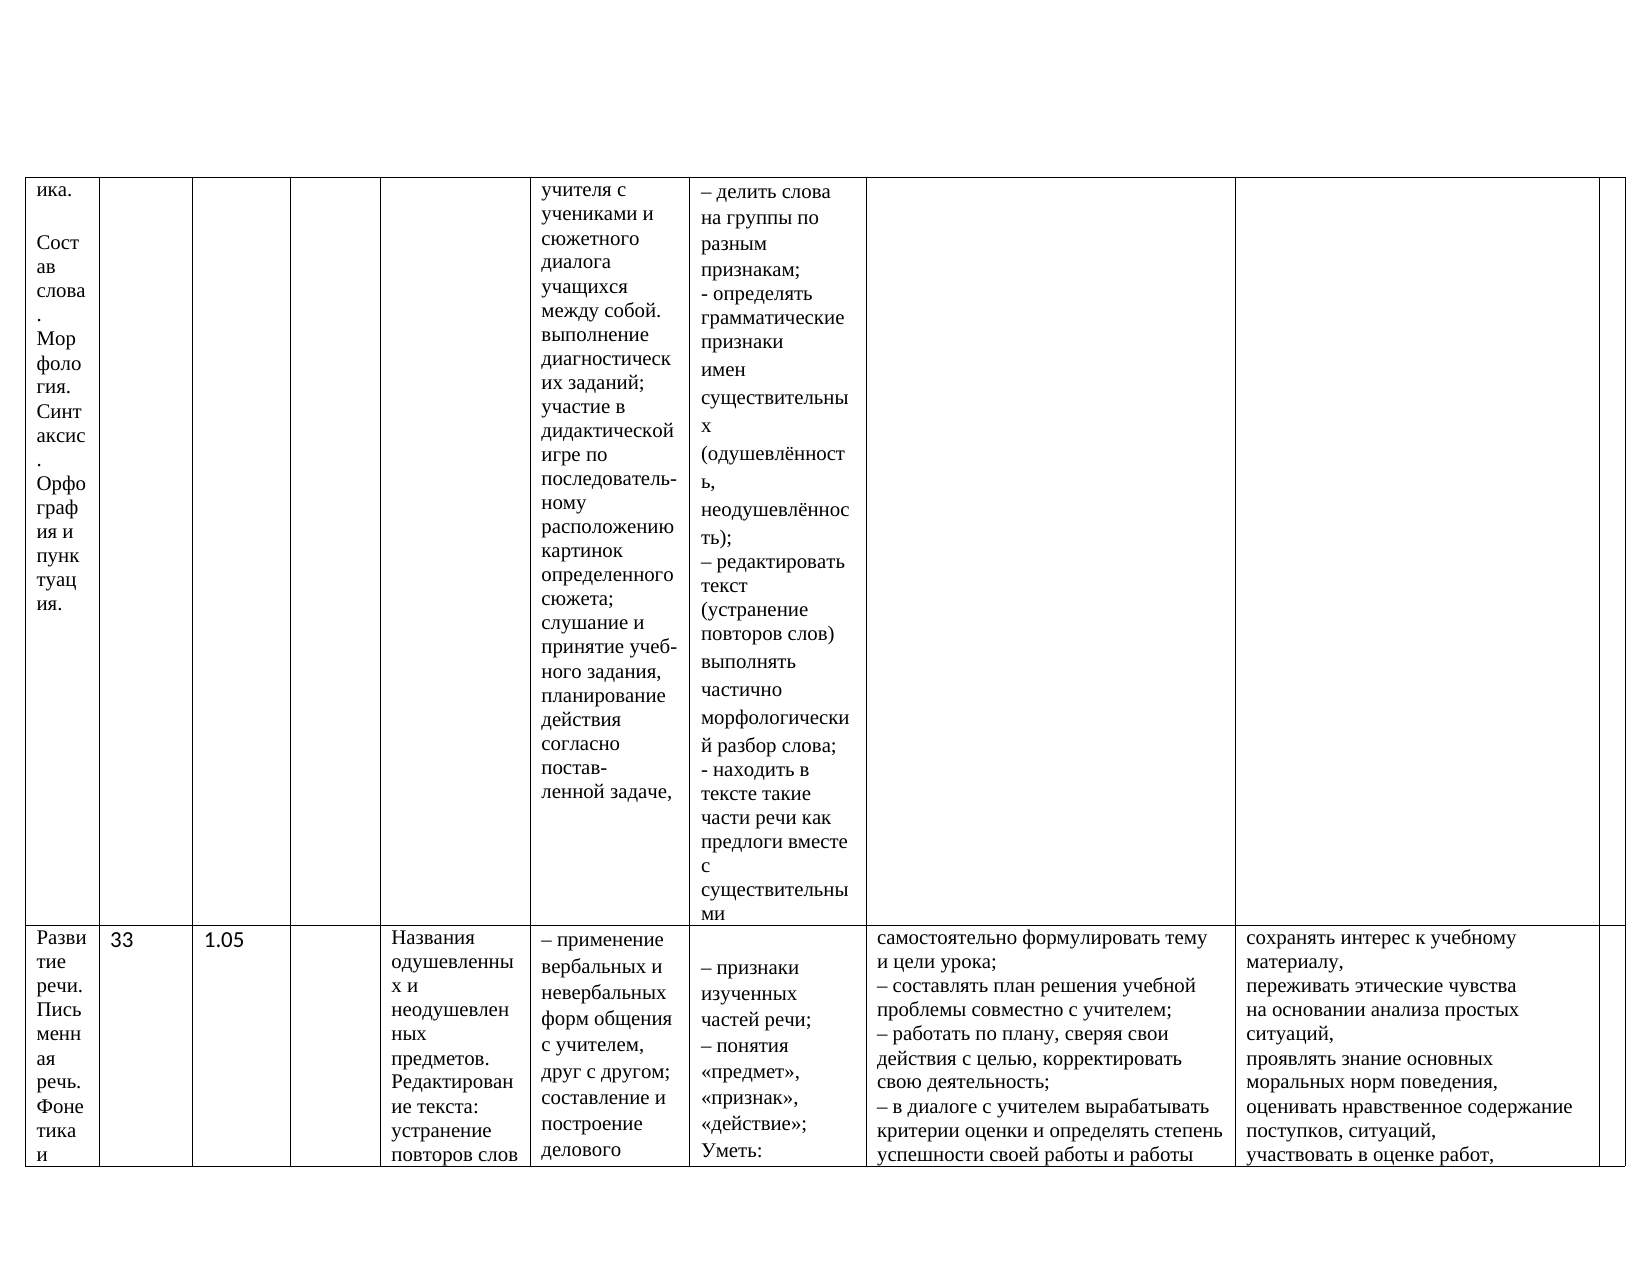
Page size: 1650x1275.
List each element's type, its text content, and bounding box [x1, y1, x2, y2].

table_cell [1236, 178, 1599, 925]
table_cell [291, 926, 380, 1166]
table_cell [193, 178, 290, 925]
table_cell Развитие речи. Письменная речь. Фонетика и [26, 926, 99, 1166]
table_cell – применение вербальных и невербальных форм общения с учителем, друг с другом; составление и построение делового [531, 926, 689, 1166]
table_cell [381, 178, 530, 925]
table_cell учителя с учениками и сюжетного диалога учащихся между собой. выполнение диагностических заданий; участие в дидактической игре по последователь- ному расположению картинок определенного сюжета; слушание и принятие учеб- ного задания, планирование действия согласно постав- ленной задаче, [531, 178, 689, 925]
table_cell – признаки изученных частей речи; – понятия «предмет», «признак», «действие»; Уметь: [690, 926, 866, 1166]
table_cell [867, 178, 1235, 925]
table_cell сохранять интерес к учебному материалу, переживать этические чувства на основании анализа простых ситуаций, проявлять знание основных моральных норм поведения, оценивать нравственное содержание поступков, ситуаций, участвовать в оценке работ, [1236, 926, 1599, 1166]
table_cell [291, 178, 380, 925]
table_cell Названия одушевленных и неодушевленных предметов. Редактирование текста: устранение повторов слов [381, 926, 530, 1166]
table_cell ика. Состав слова. Морфология. Синтаксис. Орфография и пунктуация. [26, 178, 99, 925]
table_cell самостоятельно формулировать тему и цели урока; – составлять план решения учебной проблемы совместно с учителем; – работать по плану, сверяя свои действия с целью, корректировать свою деятельность; – в диалоге с учителем вырабатывать критерии оценки и определять степень успешности своей работы и работы [867, 926, 1235, 1166]
table_cell [1600, 926, 1625, 1166]
table_cell [100, 178, 192, 925]
table_cell 33 [100, 926, 192, 1166]
table_cell [1600, 178, 1625, 925]
table_cell 1.05 [193, 926, 290, 1166]
table_cell – делить слова на группы по разным признакам; - определять грамматические признаки имен существительных (одушевлённость, неодушевлённость); – редактировать текст (устранение повторов слов) выполнять частично морфологический разбор слова; - находить в тексте такие части речи как предлоги вместе с существительными [690, 178, 866, 925]
